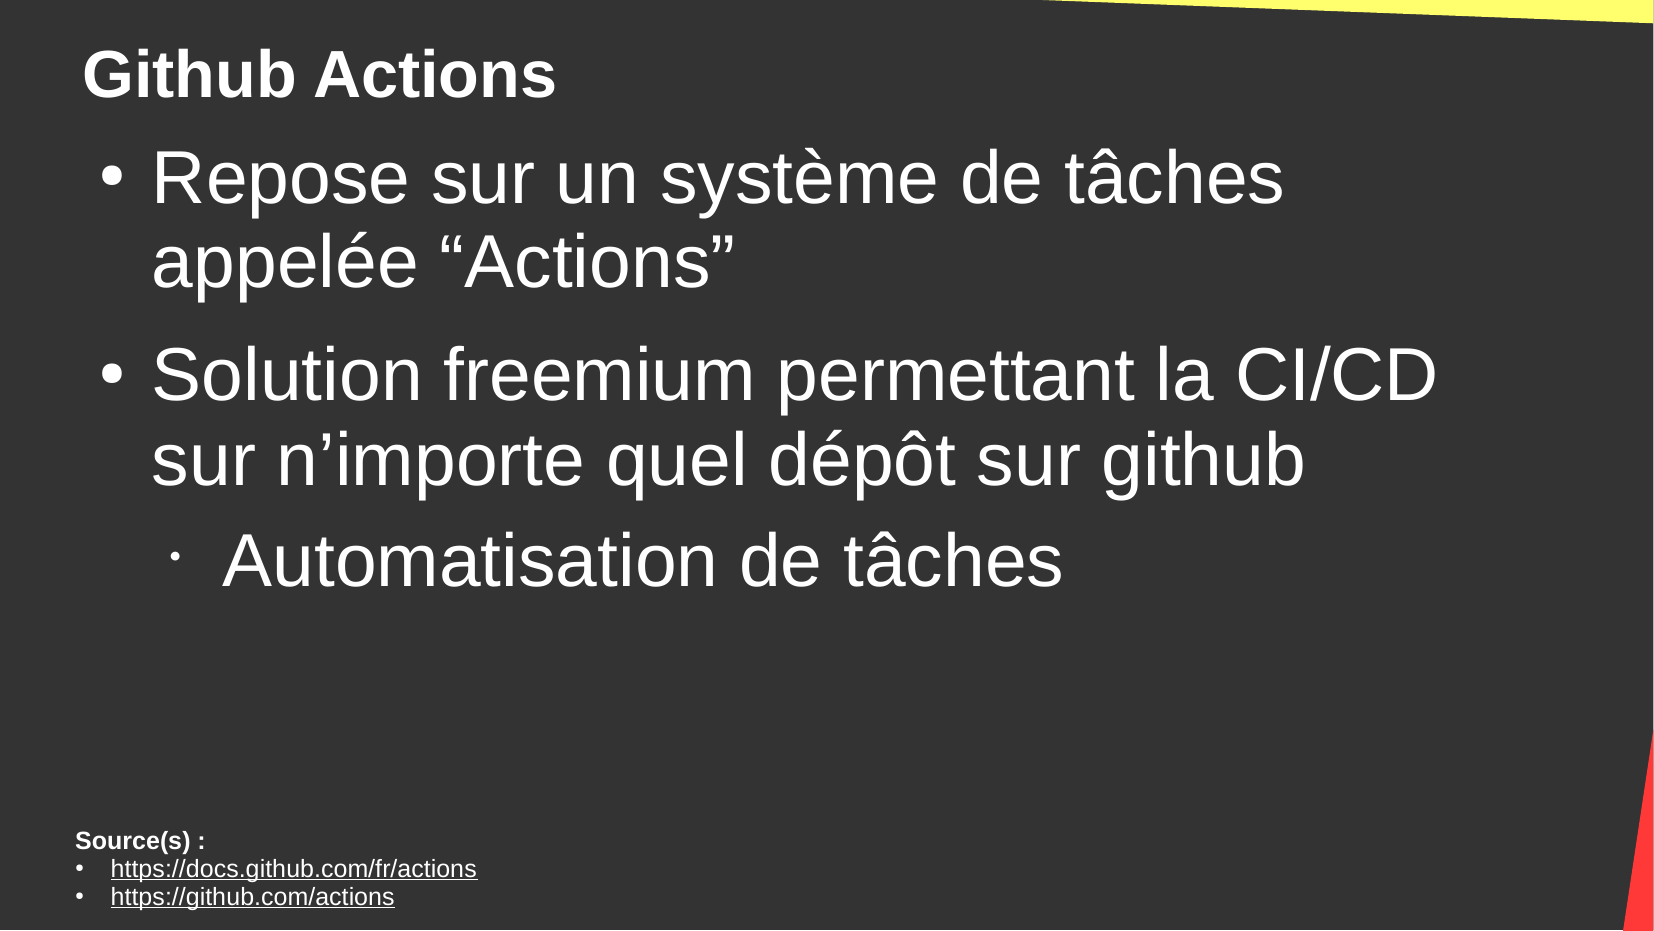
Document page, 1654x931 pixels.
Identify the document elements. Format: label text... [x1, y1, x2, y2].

text_box [1623, 725, 1654, 931]
list Repose sur un système de tâches appelée “Actions” Solution freemium permettant la CI/CD sur n’importe quel dépôt sur github Automatisation de tâches [80, 135, 1560, 792]
text_box Source(s) : https://docs.github.com/fr/actions https://github.com/actions [60, 809, 1546, 919]
title Github Actions [82, 37, 1123, 119]
text_box [1042, 0, 1654, 24]
